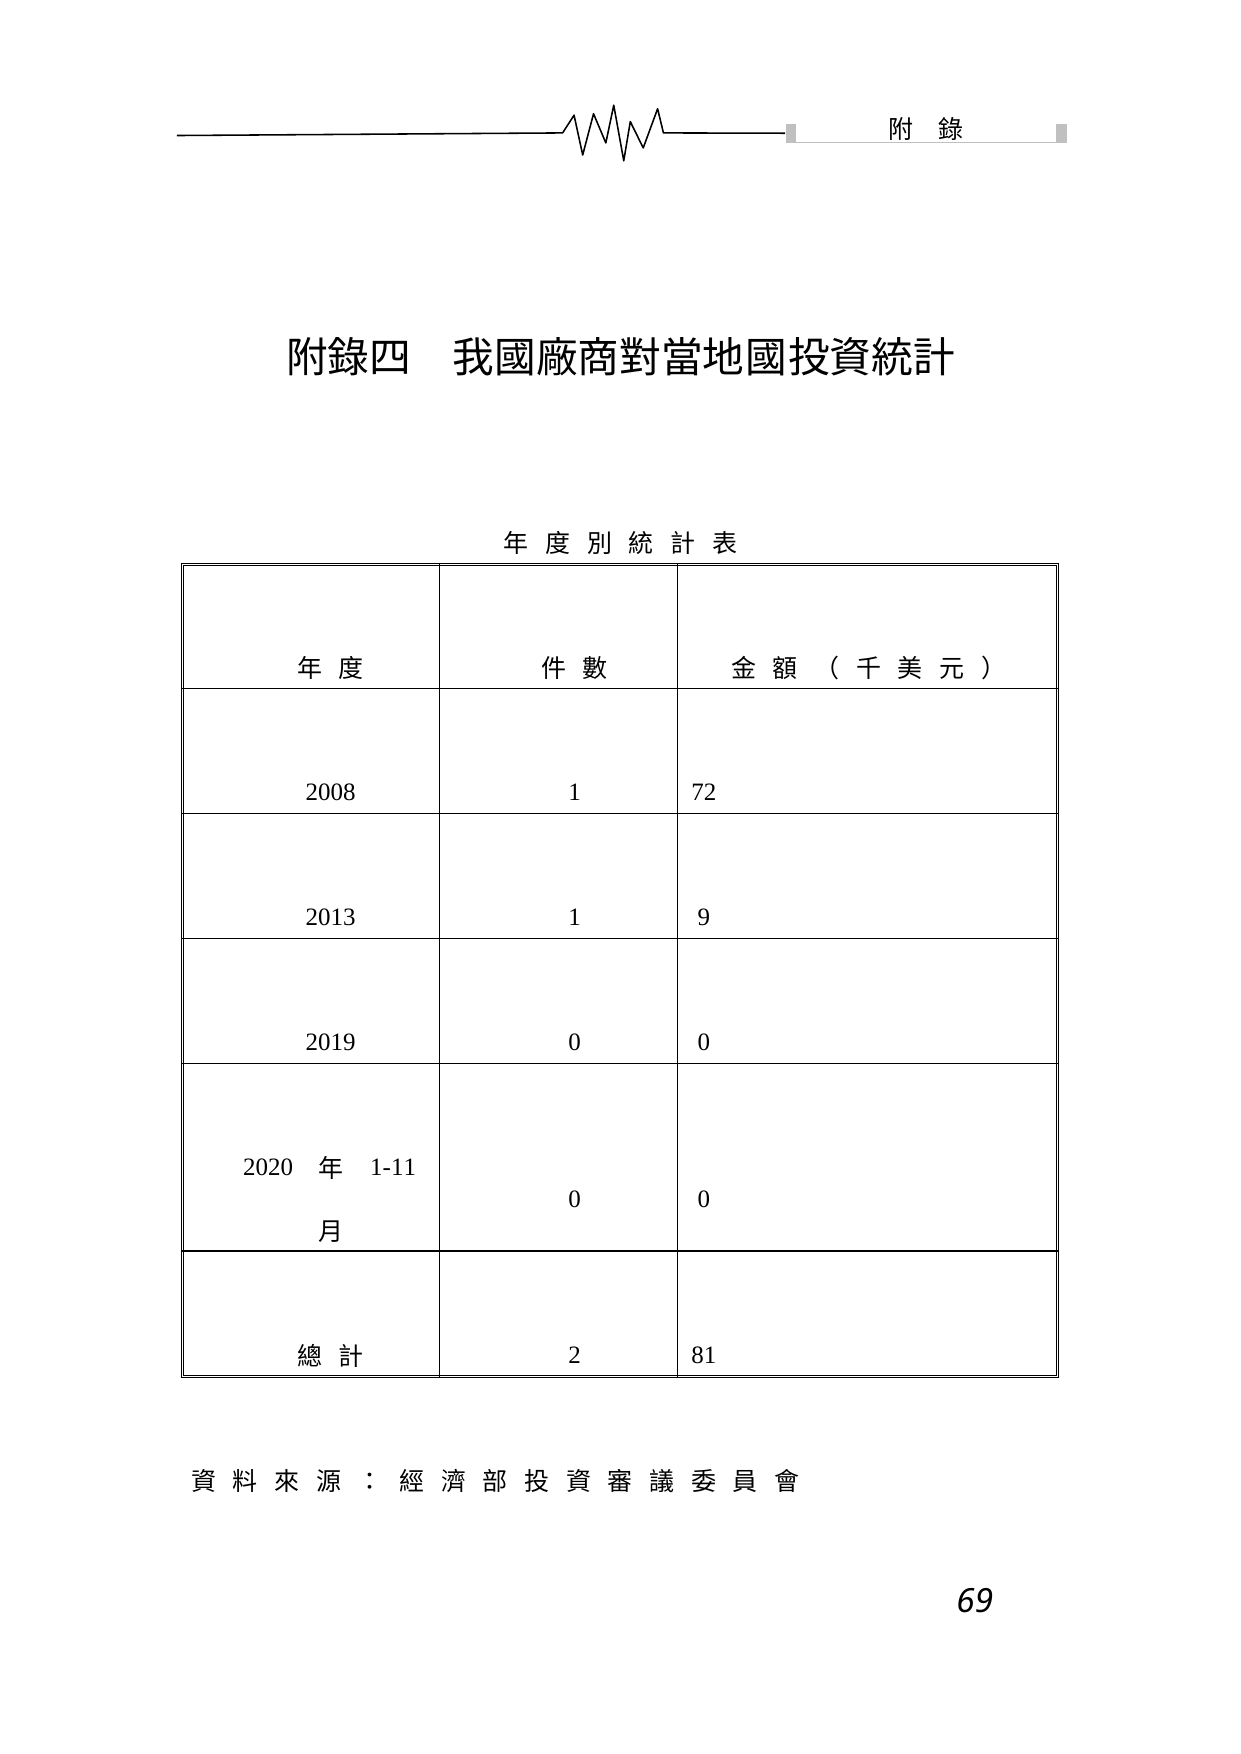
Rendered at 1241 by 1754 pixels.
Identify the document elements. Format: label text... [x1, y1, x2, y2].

table_cell 2019 [184, 939, 439, 1063]
table_cell 0 [678, 1064, 1056, 1250]
table_cell 2 [440, 1252, 677, 1375]
table_cell 2020年1-11月 [184, 1064, 439, 1250]
table_header 年度 [184, 566, 439, 688]
table_header 金額（千美元） [678, 566, 1056, 688]
text 年度別統計表 [183, 500, 1058, 563]
table_header 件數 [440, 566, 677, 688]
table_cell 總計 [184, 1252, 439, 1375]
table_cell 81 [678, 1252, 1056, 1375]
text 資料來源：經濟部投資審議委員會 [183, 1438, 1058, 1500]
table_cell 2013 [184, 814, 439, 938]
text 附錄四 我國廠商對當地國投資統計 [183, 313, 1058, 375]
table_cell 9 [678, 814, 1056, 938]
table_cell 72 [678, 689, 1056, 813]
table_cell 0 [678, 939, 1056, 1063]
table_cell 0 [440, 1064, 677, 1250]
table_cell 2008 [184, 689, 439, 813]
table_cell 0 [440, 939, 677, 1063]
table_cell 1 [440, 814, 677, 938]
table_cell 1 [440, 689, 677, 813]
